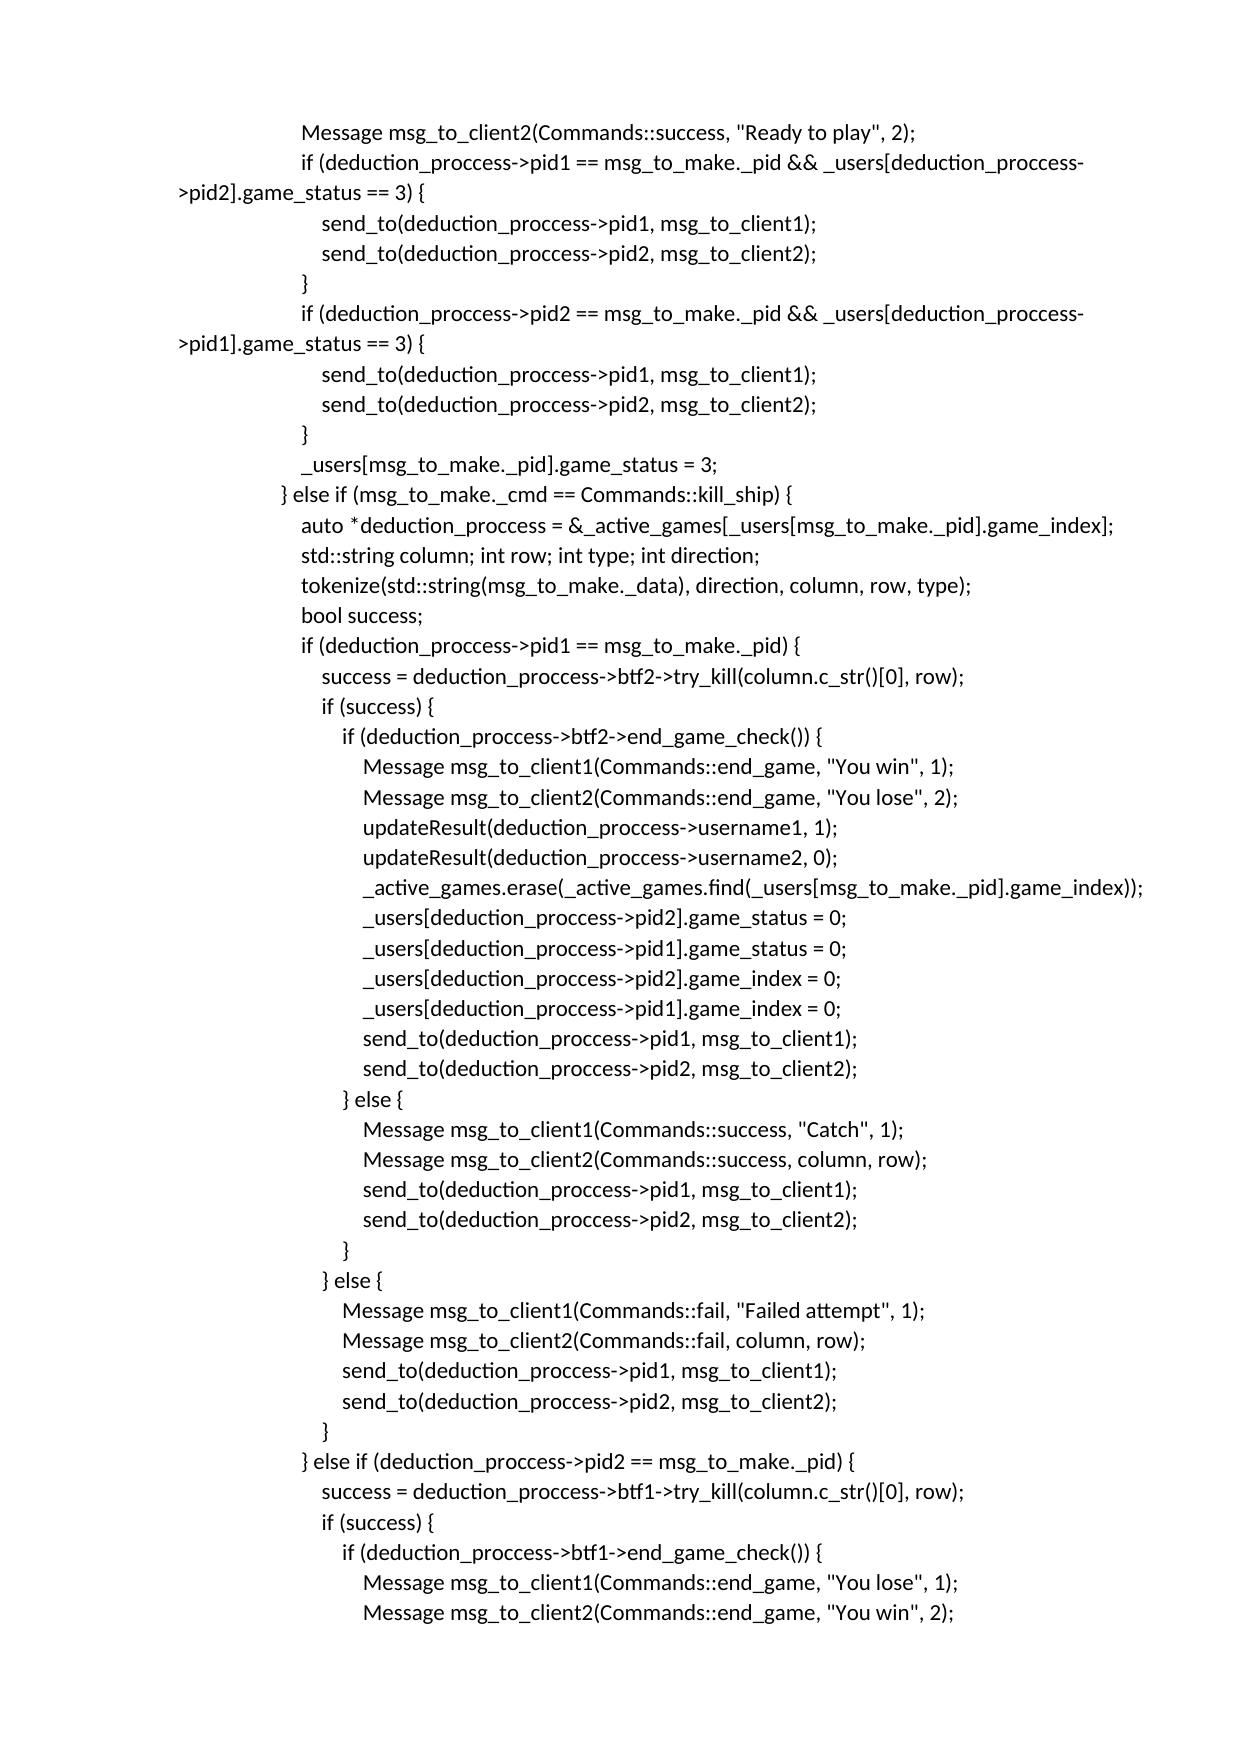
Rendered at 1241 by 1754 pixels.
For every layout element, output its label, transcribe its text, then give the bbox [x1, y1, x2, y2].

text _active_games.erase(_active_games.find(_users[msg_to_make._pid].game_index)); [177, 873, 1152, 901]
text _users[deduction_proccess->pid2].game_status = 0; [177, 903, 1152, 932]
text if (deduction_proccess->btf1->end_game_check()) { [177, 1538, 1152, 1566]
text send_to(deduction_proccess->pid2, msg_to_client2); [177, 390, 1152, 418]
text if (deduction_proccess->pid1 == msg_to_make._pid) { [177, 632, 1152, 660]
text updateResult(deduction_proccess->username1, 1); [177, 813, 1152, 841]
text } else { [177, 1266, 1152, 1294]
text } [177, 1236, 1152, 1264]
text Message msg_to_client1(Commands::end_game, "You win", 1); [177, 752, 1152, 781]
text bool success; [177, 601, 1152, 629]
text send_to(deduction_proccess->pid2, msg_to_client2); [177, 1054, 1152, 1083]
text Message msg_to_client2(Commands::fail, column, row); [177, 1326, 1152, 1354]
text Message msg_to_client2(Commands::end_game, "You lose", 2); [177, 783, 1152, 811]
text Message msg_to_client2(Commands::success, "Ready to play", 2); [177, 118, 1152, 146]
text Message msg_to_client2(Commands::end_game, "You win", 2); [177, 1598, 1152, 1626]
text send_to(deduction_proccess->pid2, msg_to_client2); [177, 1387, 1152, 1415]
text } [177, 420, 1152, 448]
text _users[deduction_proccess->pid1].game_status = 0; [177, 934, 1152, 962]
text } else if (deduction_proccess->pid2 == msg_to_make._pid) { [177, 1447, 1152, 1475]
text } else { [177, 1085, 1152, 1113]
text std::string column; int row; int type; int direction; [177, 541, 1152, 569]
text _users[deduction_proccess->pid1].game_index = 0; [177, 994, 1152, 1022]
text send_to(deduction_proccess->pid1, msg_to_client1); [177, 209, 1152, 237]
text send_to(deduction_proccess->pid1, msg_to_client1); [177, 1024, 1152, 1052]
text _users[msg_to_make._pid].game_status = 3; [177, 450, 1152, 478]
text if (success) { [177, 692, 1152, 720]
text send_to(deduction_proccess->pid1, msg_to_client1); [177, 360, 1152, 388]
text if (deduction_proccess->btf2->end_game_check()) { [177, 722, 1152, 750]
text send_to(deduction_proccess->pid2, msg_to_client2); [177, 239, 1152, 267]
text success = deduction_proccess->btf2->try_kill(column.c_str()[0], row); [177, 662, 1152, 690]
text _users[deduction_proccess->pid2].game_index = 0; [177, 964, 1152, 992]
text Message msg_to_client1(Commands::success, "Catch", 1); [177, 1115, 1152, 1143]
text Message msg_to_client2(Commands::success, column, row); [177, 1145, 1152, 1173]
text } [177, 269, 1152, 297]
text Message msg_to_client1(Commands::end_game, "You lose", 1); [177, 1568, 1152, 1596]
text auto *deduction_proccess = &_active_games[_users[msg_to_make._pid].game_index]; [177, 511, 1152, 539]
text Message msg_to_client1(Commands::fail, "Failed attempt", 1); [177, 1296, 1152, 1324]
text send_to(deduction_proccess->pid1, msg_to_client1); [177, 1357, 1152, 1385]
text send_to(deduction_proccess->pid1, msg_to_client1); [177, 1175, 1152, 1203]
text tokenize(std::string(msg_to_make._data), direction, column, row, type); [177, 571, 1152, 599]
text send_to(deduction_proccess->pid2, msg_to_client2); [177, 1206, 1152, 1234]
text if (deduction_proccess->pid2 == msg_to_make._pid && _users[deduction_proccess->pid1].game_status == 3) { [177, 299, 1152, 358]
text } else if (msg_to_make._cmd == Commands::kill_ship) { [177, 481, 1152, 509]
text updateResult(deduction_proccess->username2, 0); [177, 843, 1152, 871]
text } [177, 1417, 1152, 1445]
text if (deduction_proccess->pid1 == msg_to_make._pid && _users[deduction_proccess->pid2].game_status == 3) { [177, 148, 1152, 207]
text success = deduction_proccess->btf1->try_kill(column.c_str()[0], row); [177, 1477, 1152, 1506]
text if (success) { [177, 1508, 1152, 1536]
